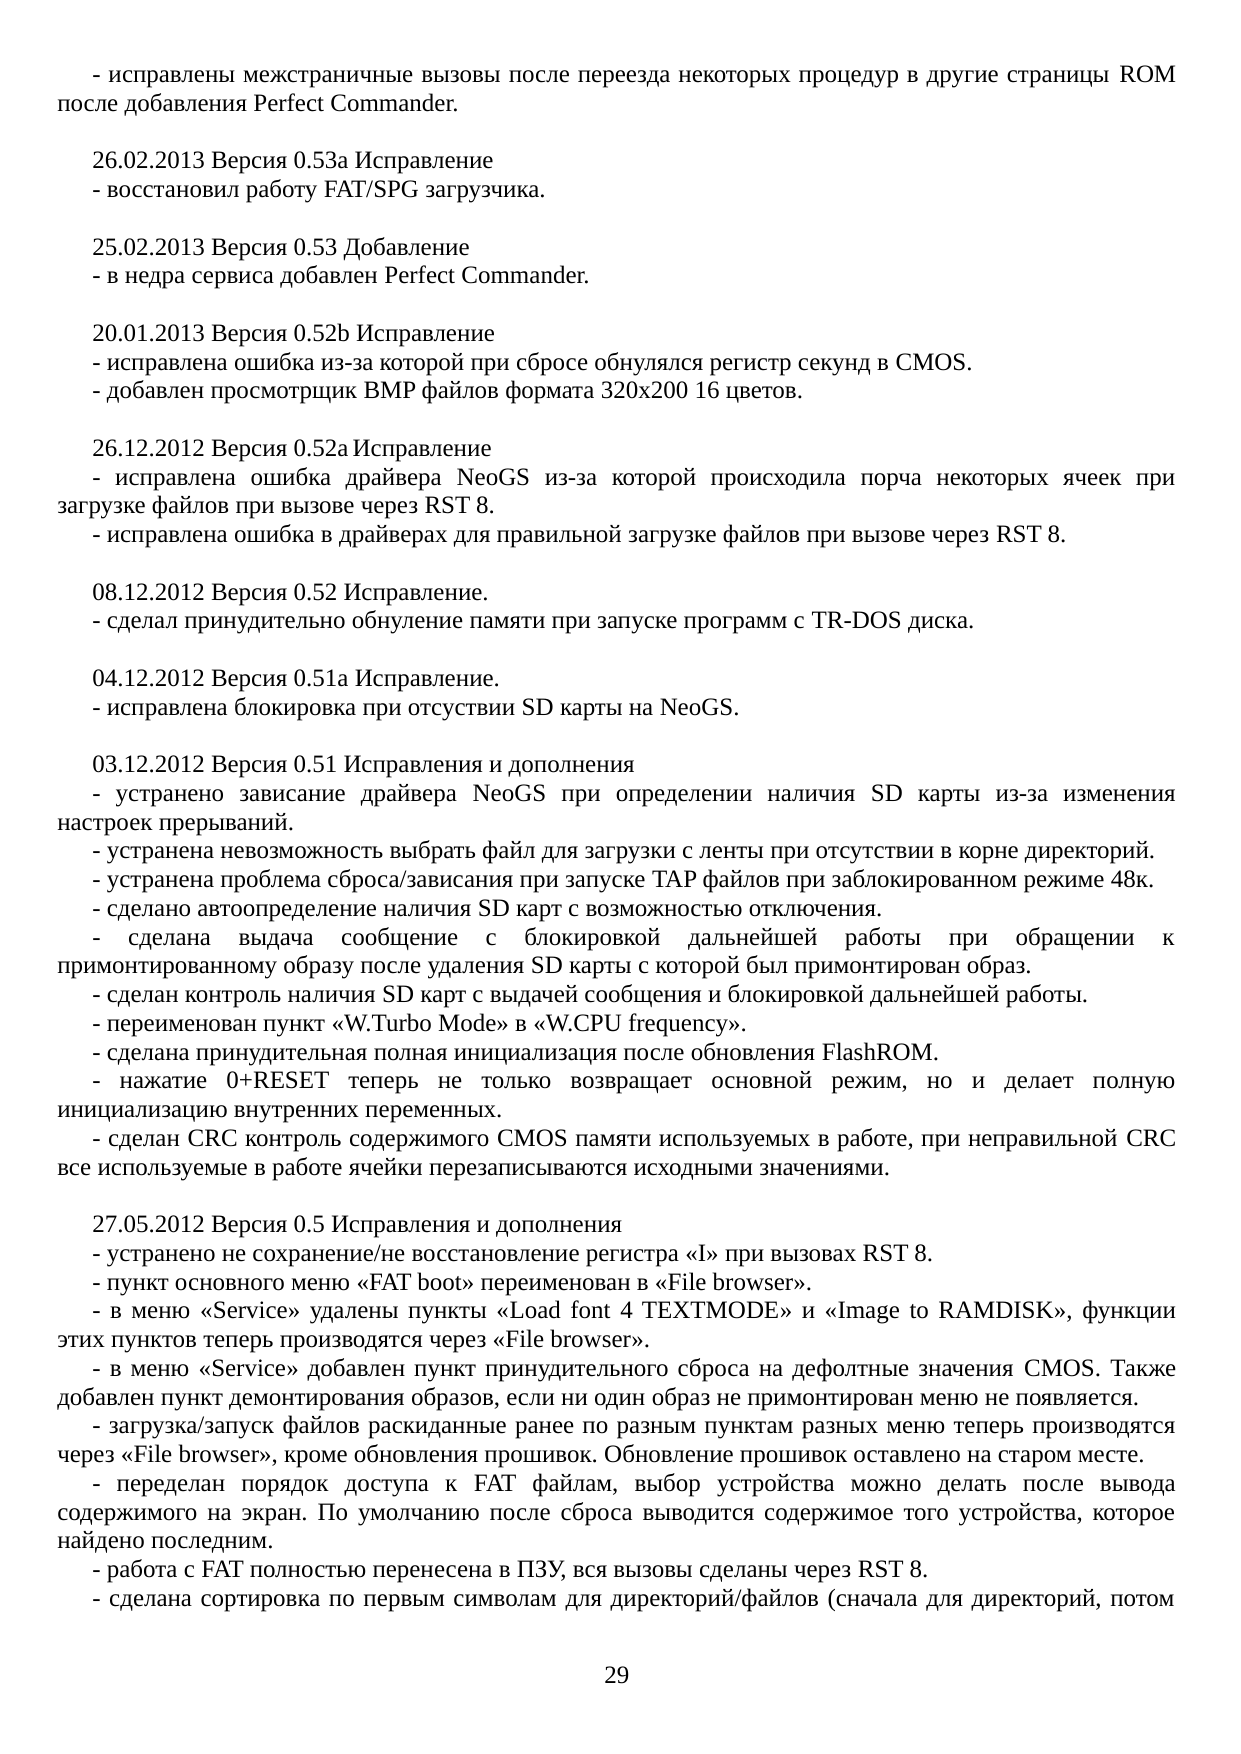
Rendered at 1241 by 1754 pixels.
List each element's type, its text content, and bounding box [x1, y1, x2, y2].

text - устранена проблема сброса/зависания при запуске TAP файлов при заблокированном режиме 48к. [57, 864, 1176, 893]
text - исправлены межстраничные вызовы после переезда некоторых процедур в другие страницы ROM после добавления Perfect Commander. [57, 59, 1176, 117]
text - сделана принудительная полная инициализация после обновления FlashROM. [57, 1037, 1176, 1066]
text - исправлена ошибка драйвера NeoGS из-за которой происходила порча некоторых ячеек при загрузке файлов при вызове через RST 8. [57, 462, 1176, 519]
text - в меню «Service» добавлен пункт принудительного сброса на дефолтные значения CMOS. Также добавлен пункт демонтирования образов, если ни один образ не примонтирован меню не появляется. [57, 1353, 1176, 1411]
text 20.01.2013 Версия 0.52b Исправление [57, 318, 1176, 347]
text 04.12.2012 Версия 0.51a Исправление. [57, 663, 1176, 692]
text - добавлен просмотрщик BMP файлов формата 320х200 16 цветов. [57, 376, 1176, 404]
text 27.05.2012 Версия 0.5 Исправления и дополнения [57, 1209, 1176, 1238]
text - сделана выдача сообщение с блокировкой дальнейшей работы при обращении к примонтированному образу после удаления SD карты с которой был примонтирован образ. [57, 922, 1176, 979]
text - исправлена блокировка при отсуствии SD карты на NeoGS. [57, 692, 1176, 721]
text - переделан порядок доступа к FAT файлам, выбор устройства можно делать после вывода содержимого на экран. По умолчанию после сброса выводится содержимое того устройства, которое найдено последним. [57, 1468, 1176, 1554]
text - сделан контроль наличия SD карт с выдачей сообщения и блокировкой дальнейшей работы. [57, 979, 1176, 1008]
text 03.12.2012 Версия 0.51 Исправления и дополнения [57, 749, 1176, 778]
text - сделано автоопределение наличия SD карт с возможностью отключения. [57, 893, 1176, 922]
text - переименован пункт «W.Turbo Mode» в «W.CPU frequency». [57, 1008, 1176, 1037]
text - нажатие 0+RESET теперь не только возвращает основной режим, но и делает полную инициализацию внутренних переменных. [57, 1066, 1176, 1123]
text - устранено не сохранение/не восстановление регистра «I» при вызовах RST 8. [57, 1238, 1176, 1267]
text - восстановил работу FAT/SPG загрузчика. [57, 174, 1176, 203]
text 25.02.2013 Версия 0.53 Добавление [57, 232, 1176, 261]
text 26.12.2012 Версия 0.52а Исправление [57, 433, 1176, 462]
text - загрузка/запуск файлов раскиданные ранее по разным пунктам разных меню теперь производятся через «File browser», кроме обновления прошивок. Обновление прошивок оставлено на старом месте. [57, 1411, 1176, 1468]
text - в меню «Service» удалены пункты «Load font 4 TEXTMODE» и «Image to RAMDISK», функции этих пунктов теперь производятся через «File browser». [57, 1296, 1176, 1353]
text - сделал принудительно обнуление памяти при запуске программ с TR-DOS диска. [57, 606, 1176, 634]
text - работа с FAT полностью перенесена в ПЗУ, вся вызовы сделаны через RST 8. [57, 1554, 1176, 1583]
text - сделан CRC контроль содержимого CMOS памяти используемых в работе, при неправильной CRC все используемые в работе ячейки перезаписываются исходными значениями. [57, 1123, 1176, 1181]
text 26.02.2013 Версия 0.53а Исправление [57, 146, 1176, 174]
text - устранена невозможность выбрать файл для загрузки с ленты при отсутствии в корне директорий. [57, 836, 1176, 864]
text - исправлена ошибка в драйверах для правильной загрузке файлов при вызове через RST 8. [57, 519, 1176, 548]
text 08.12.2012 Версия 0.52 Исправление. [57, 577, 1176, 606]
text - устранено зависание драйвера NeoGS при определении наличия SD карты из-за изменения настроек прерываний. [57, 778, 1176, 836]
text - исправлена ошибка из-за которой при сбросе обнулялся регистр секунд в CMOS. [57, 347, 1176, 376]
text - сделана сортировка по первым символам для директорий/файлов (сначала для директорий, потом [57, 1583, 1176, 1612]
text - в недра сервиса добавлен Perfect Commander. [57, 261, 1176, 289]
text - пункт основного меню «FAT boot» переименован в «File browser». [57, 1267, 1176, 1296]
